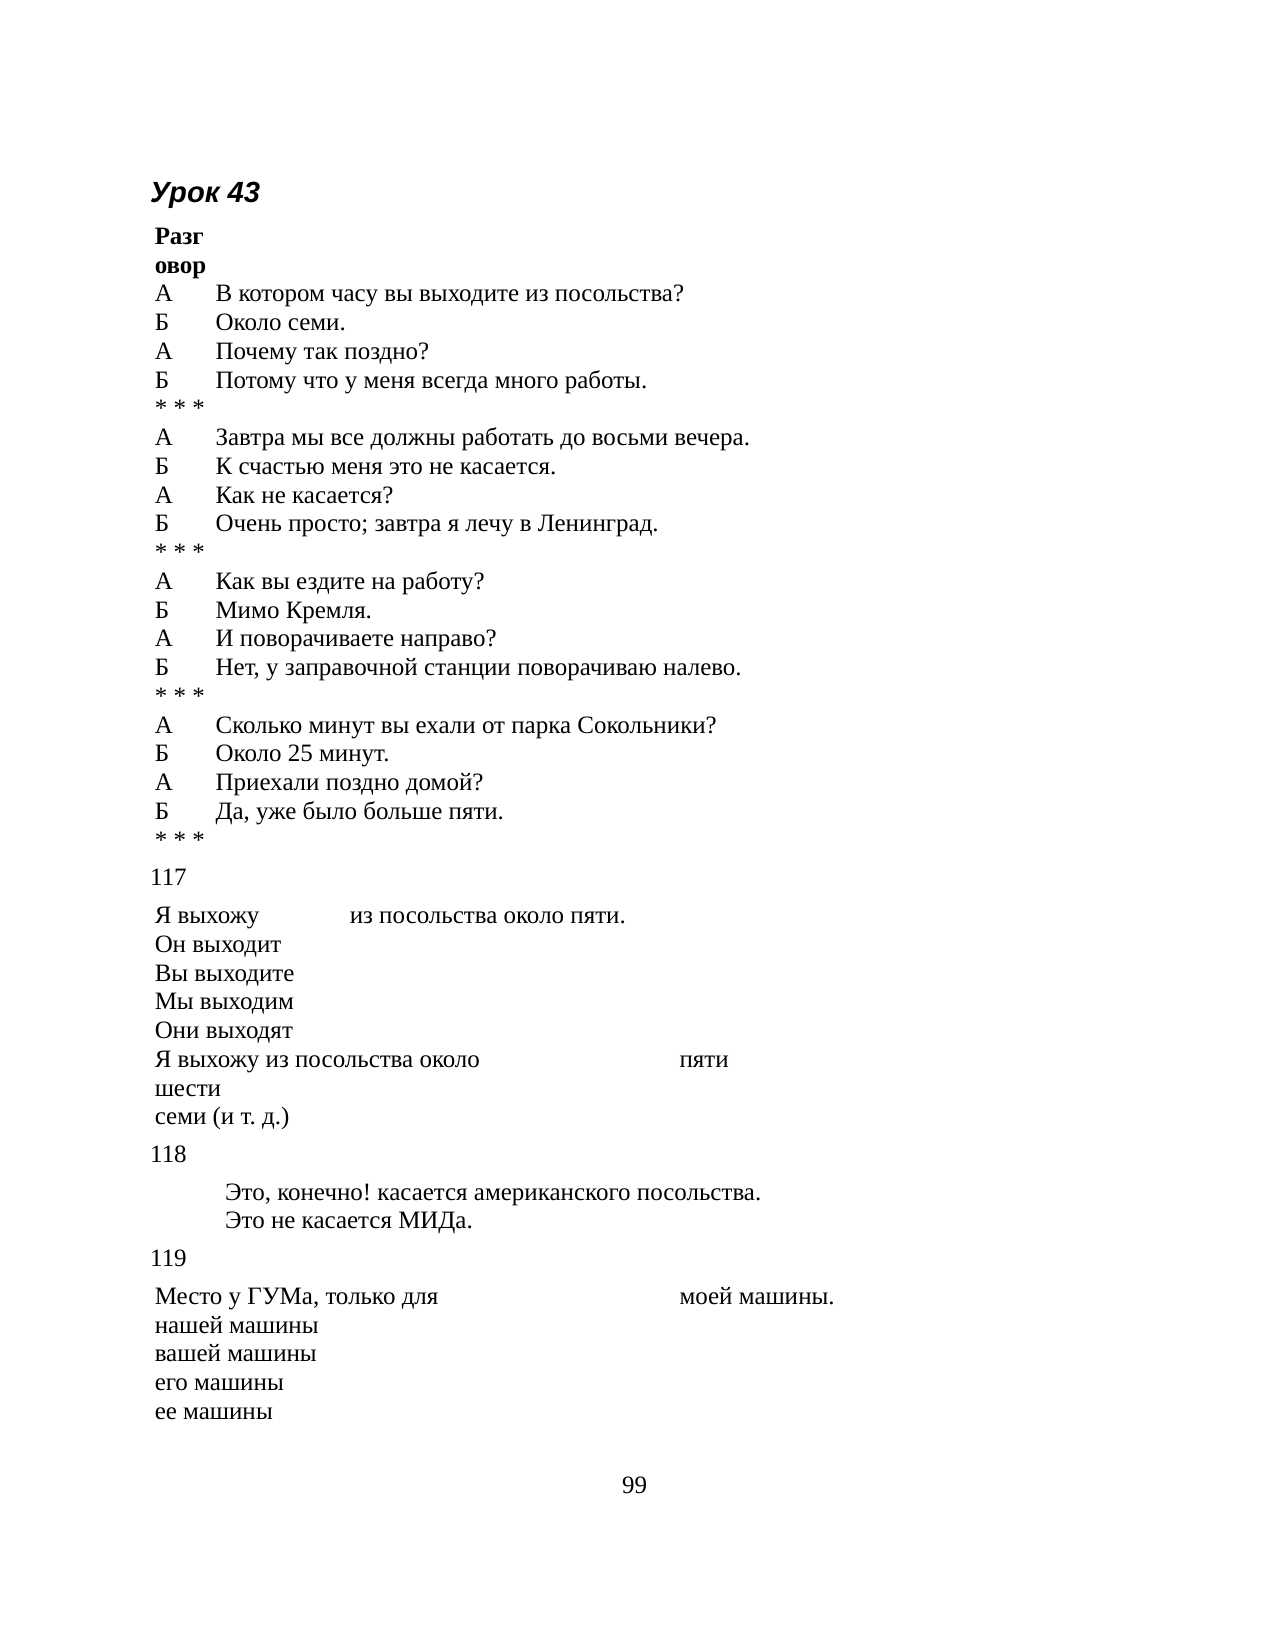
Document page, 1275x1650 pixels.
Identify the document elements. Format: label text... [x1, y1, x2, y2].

table_cell Б [150, 365, 211, 393]
text Это не касается МИДа. [225, 1206, 1125, 1234]
table_cell A [150, 422, 211, 451]
table_cell [211, 681, 1125, 710]
text 119 [150, 1243, 1125, 1272]
table_cell [675, 1310, 1125, 1338]
table_header Я выхожу [150, 900, 345, 929]
table_cell Да, уже было больше пяти. [211, 796, 1125, 825]
table_cell [675, 1101, 1125, 1130]
table_cell [211, 537, 1125, 566]
table_cell Завтра мы все должны работать до восьми вечера. [211, 422, 1125, 451]
text 117 [150, 862, 1125, 891]
table_cell [345, 986, 1125, 1015]
table_cell Приехали поздно домой? [211, 767, 1125, 796]
text 118 [150, 1139, 1125, 1168]
table_cell вашей машины [150, 1339, 675, 1367]
table_header Место у ГУМа, только для [150, 1281, 675, 1310]
table_cell К счастью меня это не касается. [211, 451, 1125, 480]
table_cell [211, 394, 1125, 422]
table_cell В котором часу вы выходите из посольства? [211, 279, 1125, 307]
table_cell * * * [150, 394, 211, 422]
table_cell Сколько минут вы ехали от парка Сокольники? [211, 710, 1125, 738]
table_cell Они выходят [150, 1015, 345, 1044]
table_cell Около семи. [211, 307, 1125, 336]
table_cell A [150, 566, 211, 595]
table_cell И поворачиваете направо? [211, 624, 1125, 652]
table_cell ее машины [150, 1396, 675, 1425]
table_cell Вы выходите [150, 958, 345, 986]
table_header Разговор [150, 221, 211, 278]
table_header Я выхожу из посольства около [150, 1044, 675, 1073]
table_cell * * * [150, 825, 211, 853]
table_cell [345, 929, 1125, 958]
table_cell [675, 1339, 1125, 1367]
subtitle Урок 43 [150, 175, 1125, 208]
table_cell A [150, 336, 211, 365]
table_cell Б [150, 796, 211, 825]
table_cell A [150, 767, 211, 796]
table_cell * * * [150, 537, 211, 566]
table_cell Б [150, 652, 211, 681]
table_cell Б [150, 307, 211, 336]
table_cell Как вы ездите на работу? [211, 566, 1125, 595]
table_cell [345, 1015, 1125, 1044]
table_cell Он выходит [150, 929, 345, 958]
table_header [211, 221, 1125, 278]
table_cell шести [150, 1073, 675, 1101]
table_cell Потому что у меня всегда много работы. [211, 365, 1125, 393]
table_cell [345, 958, 1125, 986]
table_cell A [150, 480, 211, 508]
table_cell семи (и т. д.) [150, 1101, 675, 1130]
table_cell Очень просто; завтра я лечу в Ленинград. [211, 509, 1125, 537]
table_header пяти [675, 1044, 1125, 1073]
table_cell Как не касается? [211, 480, 1125, 508]
table_cell Мы выходим [150, 986, 345, 1015]
table_cell A [150, 279, 211, 307]
table_cell * * * [150, 681, 211, 710]
table_cell Б [150, 739, 211, 767]
table_cell Нет, у заправочной станции поворачиваю налево. [211, 652, 1125, 681]
table_cell его машины [150, 1367, 675, 1396]
table_cell [211, 825, 1125, 853]
table_cell Мимо Кремля. [211, 595, 1125, 623]
table_cell [675, 1367, 1125, 1396]
table_cell нашей машины [150, 1310, 675, 1338]
table_cell [675, 1396, 1125, 1425]
table_cell [675, 1073, 1125, 1101]
table_cell Б [150, 595, 211, 623]
table_cell Около 25 минут. [211, 739, 1125, 767]
table_cell Б [150, 451, 211, 480]
table_cell A [150, 624, 211, 652]
text Это, конечно! касается американского посольства. [225, 1177, 1125, 1206]
table_cell Почему так поздно? [211, 336, 1125, 365]
table_header из посольства около пяти. [345, 900, 1125, 929]
table_cell Б [150, 509, 211, 537]
table_header моей машины. [675, 1281, 1125, 1310]
table_cell A [150, 710, 211, 738]
